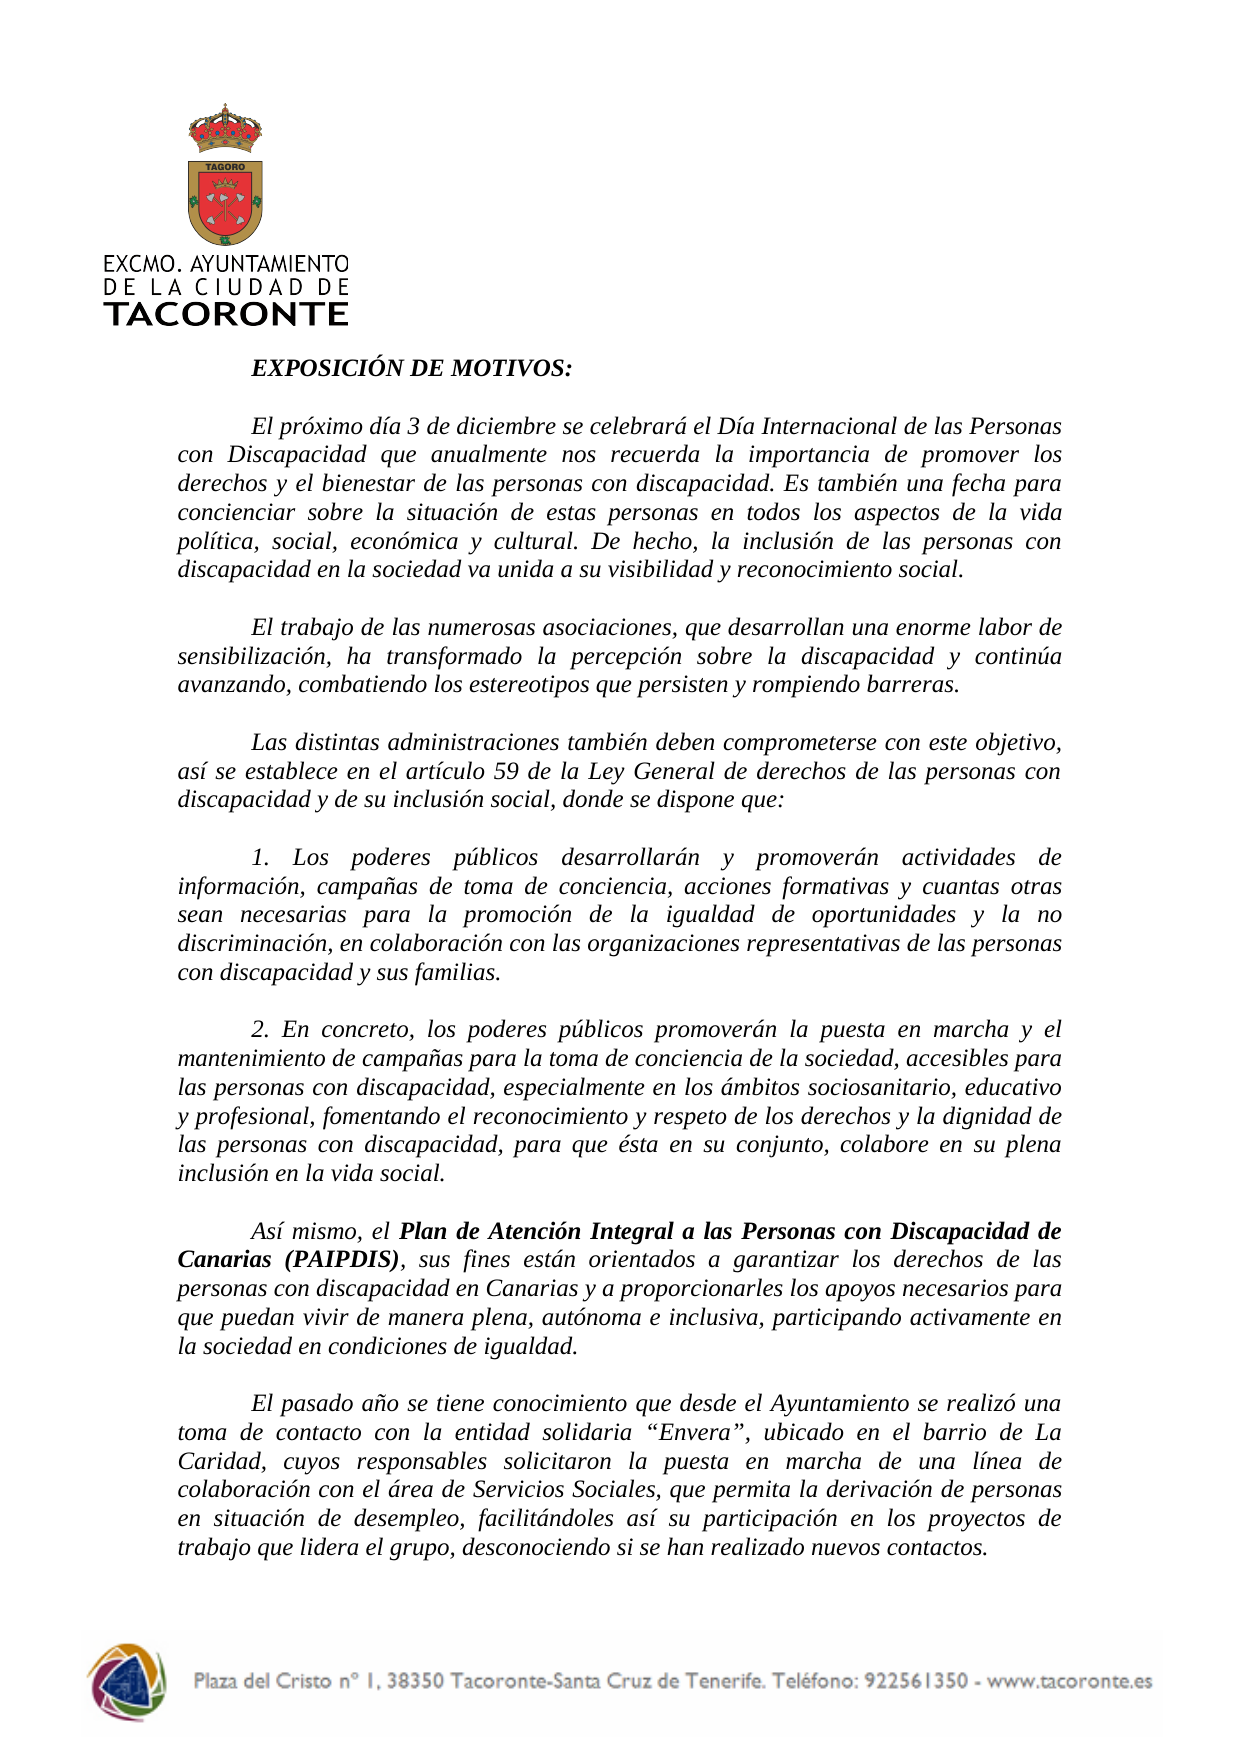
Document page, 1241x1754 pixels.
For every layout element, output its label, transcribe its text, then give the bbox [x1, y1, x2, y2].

text 2. En concreto, los poderes públicos promoverán la puesta en marcha y el mantenimiento de campañas para la toma de conciencia de la sociedad, accesibles para las personas con discapacidad, especialmente en los ámbitos sociosanitario, educativo y profesional, fomentando el reconocimiento y respeto de los derechos y la dignidad de las personas con discapacidad, para que ésta en su conjunto, colabore en su plena inclusión en la vida social. [177, 1014, 1063, 1187]
text El trabajo de las numerosas asociaciones, que desarrollan una enorme labor de sensibilización, ha transformado la percepción sobre la discapacidad y continúa avanzando, combatiendo los estereotipos que persisten y rompiendo barreras. [177, 612, 1063, 698]
text EXPOSICIÓN DE MOTIVOS: [177, 353, 1063, 382]
text 1. Los poderes públicos desarrollarán y promoverán actividades de información, campañas de toma de conciencia, acciones formativas y cuantas otras sean necesarias para la promoción de la igualdad de oportunidades y la no discriminación, en colaboración con las organizaciones representativas de las personas con discapacidad y sus familias. [177, 842, 1063, 986]
picture [103, 103, 348, 326]
text Las distintas administraciones también deben comprometerse con este objetivo, así se establece en el artículo 59 de la Ley General de derechos de las personas con discapacidad y de su inclusión social, donde se dispone que: [177, 727, 1063, 813]
text Así mismo, el Plan de Atención Integral a las Personas con Discapacidad de Canarias (PAIPDIS), sus fines están orientados a garantizar los derechos de las personas con discapacidad en Canarias y a proporcionarles los apoyos necesarios para que puedan vivir de manera plena, autónoma e inclusiva, participando activamente en la sociedad en condiciones de igualdad. [177, 1216, 1063, 1359]
picture [80, 1630, 1163, 1737]
text El próximo día 3 de diciembre se celebrará el Día Internacional de las Personas con Discapacidad que anualmente nos recuerda la importancia de promover los derechos y el bienestar de las personas con discapacidad. Es también una fecha para concienciar sobre la situación de estas personas en todos los aspectos de la vida política, social, económica y cultural. De hecho, la inclusión de las personas con discapacidad en la sociedad va unida a su visibilidad y reconocimiento social. [177, 411, 1063, 583]
text El pasado año se tiene conocimiento que desde el Ayuntamiento se realizó una toma de contacto con la entidad solidaria “Envera”, ubicado en el barrio de La Caridad, cuyos responsables solicitaron la puesta en marcha de una línea de colaboración con el área de Servicios Sociales, que permita la derivación de personas en situación de desempleo, facilitándoles así su participación en los proyectos de trabajo que lidera el grupo, desconociendo si se han realizado nuevos contactos. [177, 1388, 1063, 1561]
